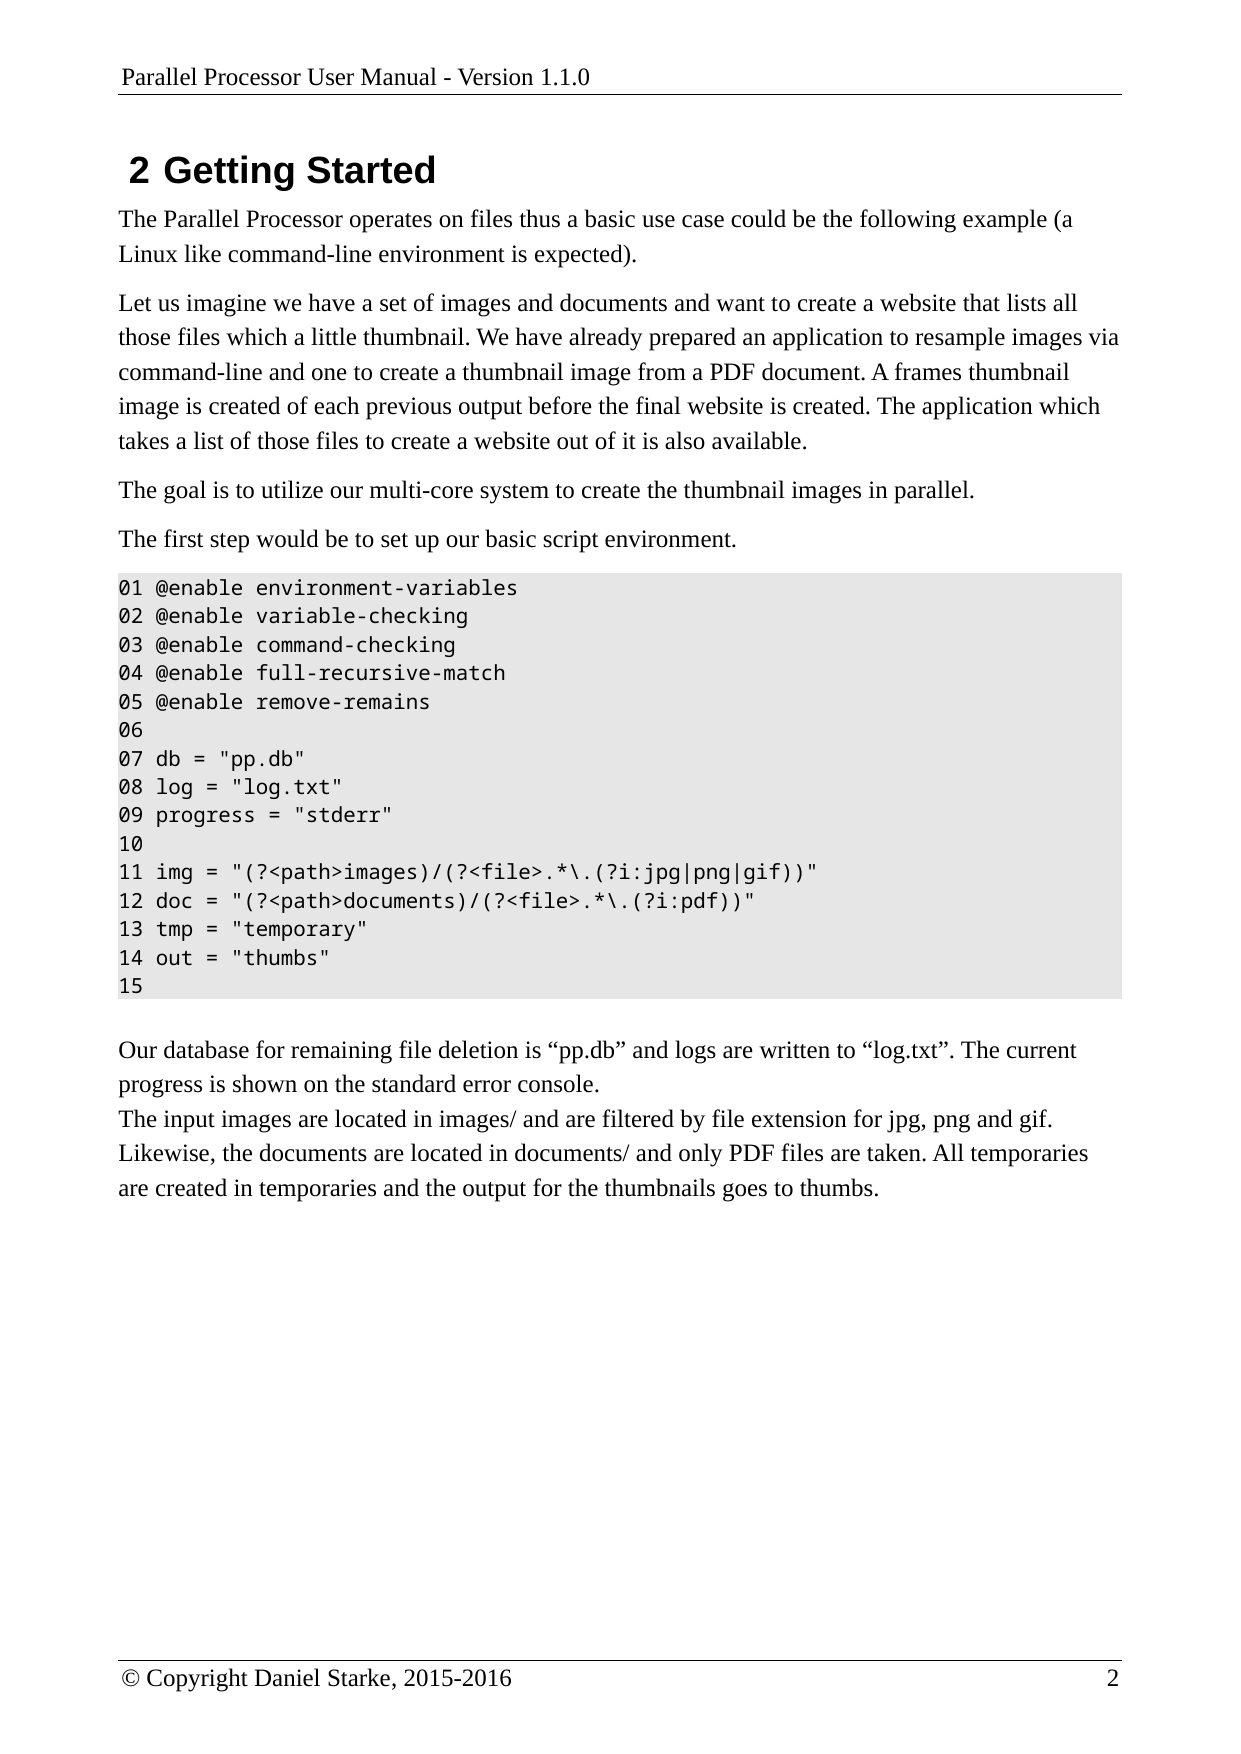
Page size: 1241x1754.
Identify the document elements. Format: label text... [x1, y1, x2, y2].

text 01 @enable environment-variables 02 @enable variable-checking 03 @enable command-checking 04 @enable full-recursive-match 05 @enable remove-remains 06 07 db = "pp.db" 08 log = "log.txt" 09 progress = "stderr" 10 11 img = "(?<path>images)/(?<file>.*\.(?i:jpg|png|gif))" 12 doc = "(?<path>documents)/(?<file>.*\.(?i:pdf))" 13 tmp = "temporary" 14 out = "thumbs" 15 [118, 573, 1122, 999]
text Let us imagine we have a set of images and documents and want to create a website that lists all those files which a little thumbnail. We have already prepared an application to resample images via command-line and one to create a thumbnail image from a PDF document. A frames thumbnail image is created of each previous output before the final website is created. The application which takes a list of those files to create a website out of it is also available. [118, 288, 1122, 454]
text The Parallel Processor operates on files thus a basic use case could be the following example (a Linux like command-line environment is expected). [118, 204, 1122, 268]
subtitle Getting Started [118, 148, 1122, 192]
text Our database for remaining file deletion is “pp.db” and logs are written to “log.txt”. The current progress is shown on the standard error console. The input images are located in images/ and are filtered by file extension for jpg, png and gif. Likewise, the documents are located in documents/ and only PDF files are taken. All temporaries are created in temporaries and the output for the thumbnails goes to thumbs. [118, 1035, 1122, 1202]
text The goal is to utilize our multi-core system to create the thumbnail images in parallel. [118, 475, 1122, 504]
text The first step would be to set up our basic script environment. [118, 524, 1122, 553]
